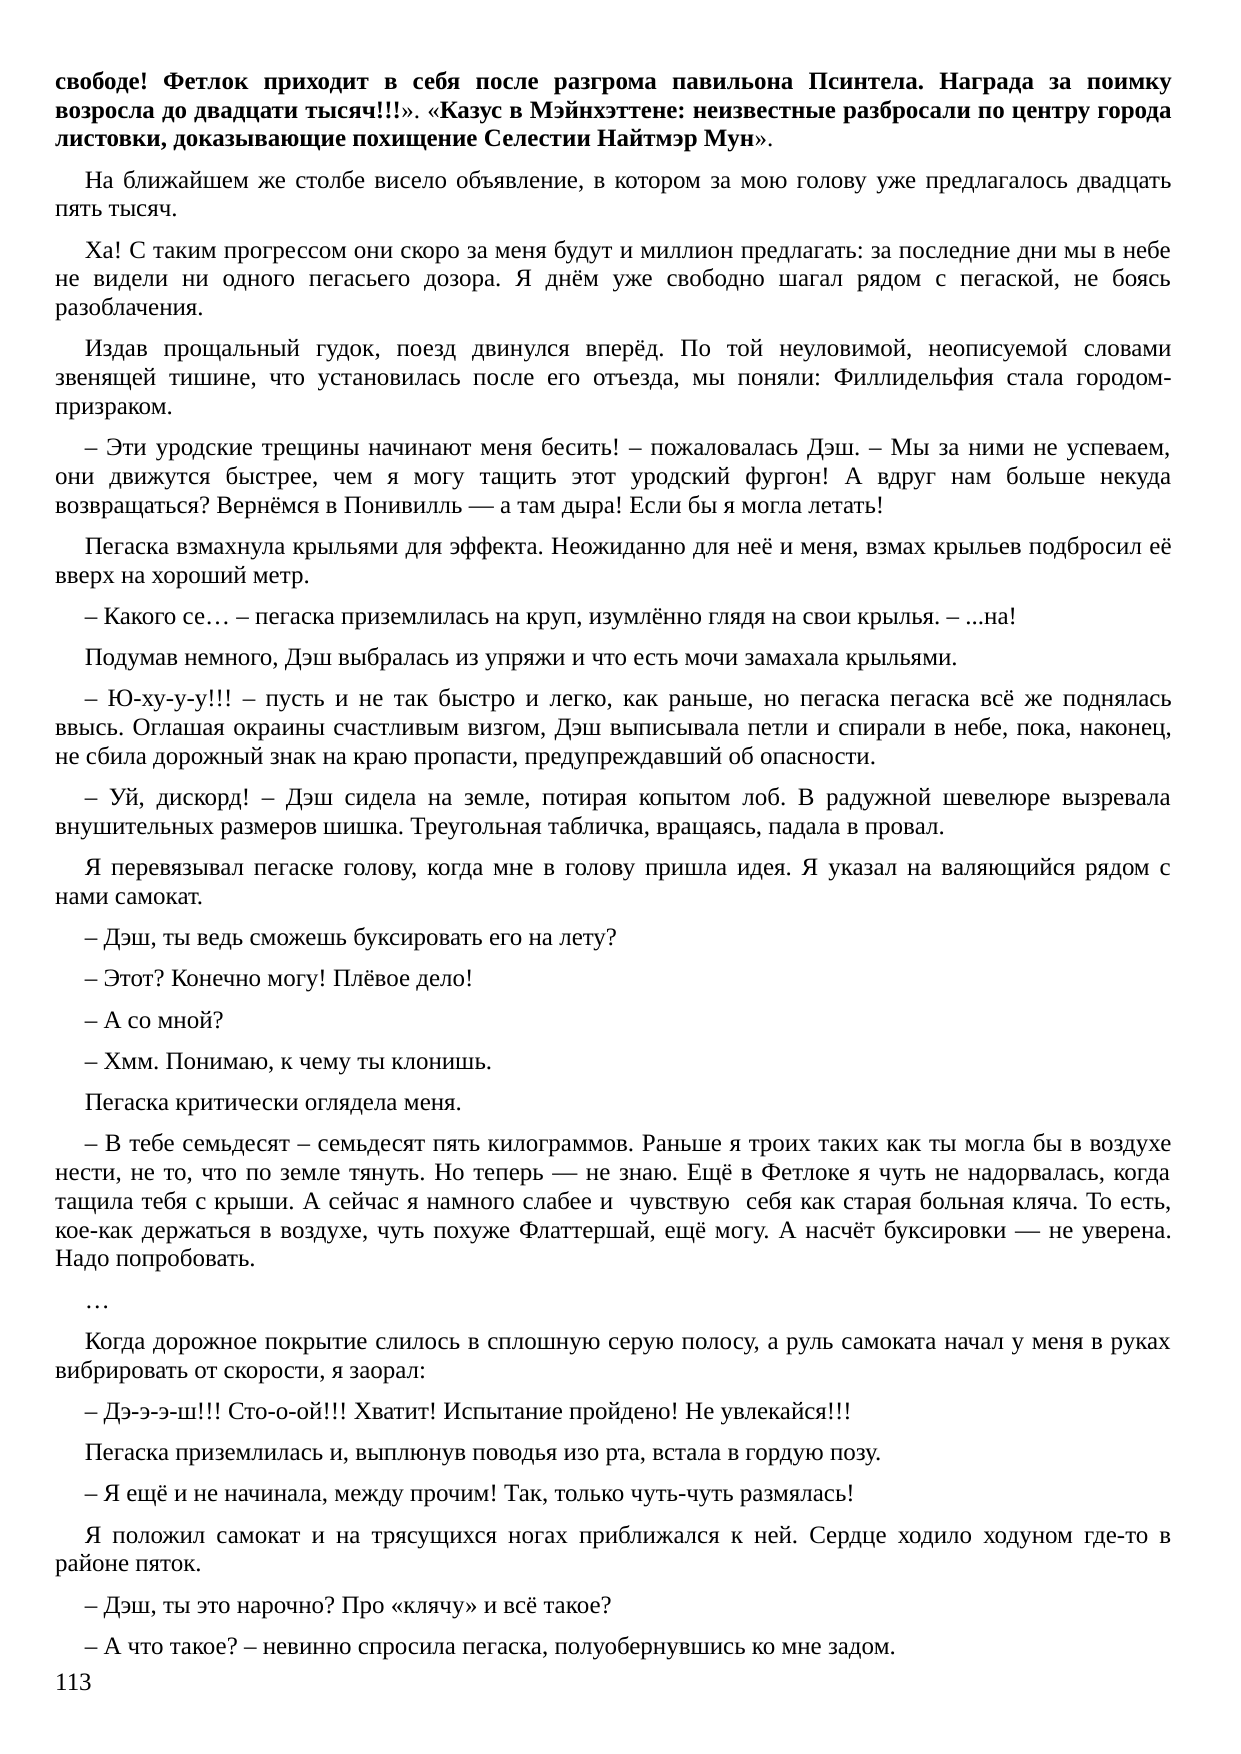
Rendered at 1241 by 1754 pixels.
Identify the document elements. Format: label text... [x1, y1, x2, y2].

text Я положил самокат и на трясущихся ногах приближался к ней. Сердце ходило ходуном где-то в районе пяток. [55, 1520, 1173, 1577]
text – Этот? Конечно могу! Плёвое дело! [55, 963, 1173, 992]
text Издав прощальный гудок, поезд двинулся вперёд. По той неуловимой, неописуемой словами звенящей тишине, что установилась после его отъезда, мы поняли: Филлидельфия стала городом-призраком. [55, 333, 1173, 420]
text … [55, 1285, 1173, 1313]
text – Хмм. Понимаю, к чему ты клонишь. [55, 1046, 1173, 1075]
text – Какого се… – пегаска приземлилась на круп, изумлённо глядя на свои крылья. – ...на! [55, 601, 1173, 630]
text Когда дорожное покрытие слилось в сплошную серую полосу, а руль самоката начал у меня в руках вибрировать от скорости, я заорал: [55, 1326, 1173, 1383]
text – Ю-ху-у-у!!! – пусть и не так быстро и легко, как раньше, но пегаска пегаска всё же поднялась ввысь. Оглашая окраины счастливым визгом, Дэш выписывала петли и спирали в небе, пока, наконец, не сбила дорожный знак на краю пропасти, предупреждавший об опасности. [55, 683, 1173, 770]
text свободе! Фетлок приходит в себя после разгрома павильона Псинтела. Награда за поимку возросла до двадцати тысяч!!!». «Казус в Мэйнхэттене: неизвестные разбросали по центру города листовки, доказывающие похищение Селестии Найтмэр Мун». [55, 66, 1173, 152]
text – Дэш, ты это нарочно? Про «клячу» и всё такое? [55, 1590, 1173, 1618]
text На ближайшем же столбе висело объявление, в котором за мою голову уже предлагалось двадцать пять тысяч. [55, 165, 1173, 222]
text – Я ещё и не начинала, между прочим! Так, только чуть-чуть размялась! [55, 1478, 1173, 1507]
text Подумав немного, Дэш выбралась из упряжи и что есть мочи замахала крыльями. [55, 642, 1173, 671]
text – А со мной? [55, 1005, 1173, 1033]
text – В тебе семьдесят – семьдесят пять килограммов. Раньше я троих таких как ты могла бы в воздухе нести, не то, что по земле тянуть. Но теперь — не знаю. Ещё в Фетлоке я чуть не надорвалась, когда тащила тебя с крыши. А сейчас я намного слабее и чувствую себя как старая больная кляча. То есть, кое-как держаться в воздухе, чуть похуже Флаттершай, ещё могу. А насчёт буксировки — не уверена. Надо попробовать. [55, 1128, 1173, 1272]
text – Дэш, ты ведь сможешь буксировать его на лету? [55, 922, 1173, 951]
text – Эти уродские трещины начинают меня бесить! – пожаловалась Дэш. – Мы за ними не успеваем, они движутся быстрее, чем я могу тащить этот уродский фургон! А вдруг нам больше некуда возвращаться? Вернёмся в Понивилль — а там дыра! Если бы я могла летать! [55, 432, 1173, 518]
text – Уй, дискорд! – Дэш сидела на земле, потирая копытом лоб. В радужной шевелюре вызревала внушительных размеров шишка. Треугольная табличка, вращаясь, падала в провал. [55, 782, 1173, 840]
text Пегаска приземлилась и, выплюнув поводья изо рта, встала в гордую позу. [55, 1437, 1173, 1466]
text Пегаска критически оглядела меня. [55, 1087, 1173, 1116]
text – Дэ-э-э-ш!!! Сто-о-ой!!! Хватит! Испытание пройдено! Не увлекайся!!! [55, 1396, 1173, 1425]
text Ха! С таким прогрессом они скоро за меня будут и миллион предлагать: за последние дни мы в небе не видели ни одного пегасьего дозора. Я днём уже свободно шагал рядом с пегаской, не боясь разоблачения. [55, 235, 1173, 321]
text Я перевязывал пегаске голову, когда мне в голову пришла идея. Я указал на валяющийся рядом с нами самокат. [55, 852, 1173, 910]
text – А что такое? – невинно спросила пегаска, полуобернувшись ко мне задом. [55, 1631, 1173, 1660]
text Пегаска взмахнула крыльями для эффекта. Неожиданно для неё и меня, взмах крыльев подбросил её вверх на хороший метр. [55, 531, 1173, 588]
